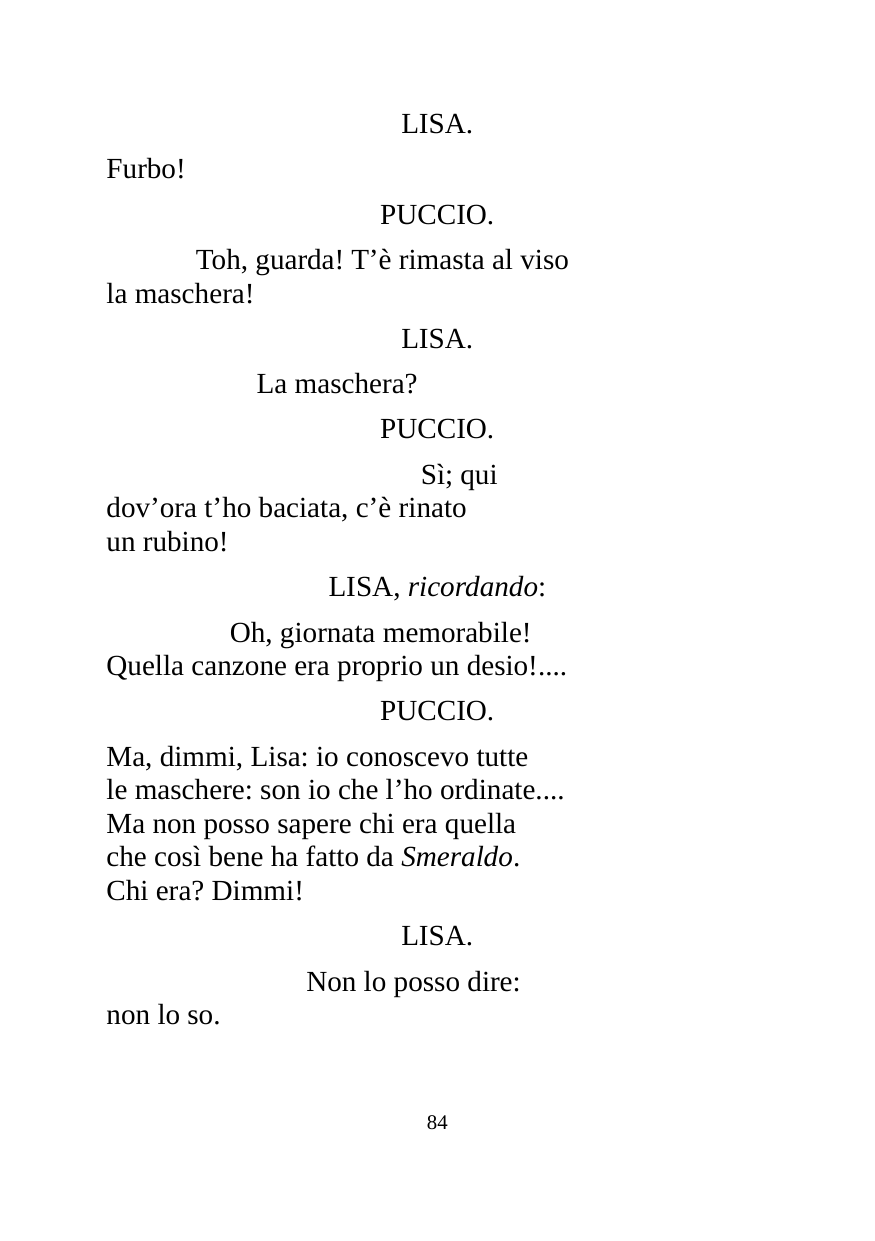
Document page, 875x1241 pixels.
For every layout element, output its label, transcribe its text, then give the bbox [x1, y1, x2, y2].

text La maschera? [106, 366, 768, 400]
text PUCCIO. [106, 197, 768, 230]
text Oh, giornata memorabile! Quella canzone era proprio un desio!.... [106, 615, 768, 682]
text Furbo! [106, 152, 768, 185]
text LISA, ricordando: [106, 569, 768, 603]
text LISA. [106, 321, 768, 354]
text Non lo posso dire: non lo so. [106, 964, 768, 1031]
text Ma, dimmi, Lisa: io conoscevo tutte le maschere: son io che l’ho ordinate.... Ma non posso sapere chi era quella che così bene ha fatto da Smeraldo. Chi era? Dimmi! [106, 739, 768, 907]
text LISA. [106, 918, 768, 952]
text Toh, guarda! T’è rimasta al viso la maschera! [106, 242, 768, 309]
text PUCCIO. [106, 693, 768, 727]
text PUCCIO. [106, 412, 768, 445]
text LISA. [106, 106, 768, 140]
text Sì; qui dov’ora t’ho baciata, c’è rinato un rubino! [106, 457, 768, 558]
